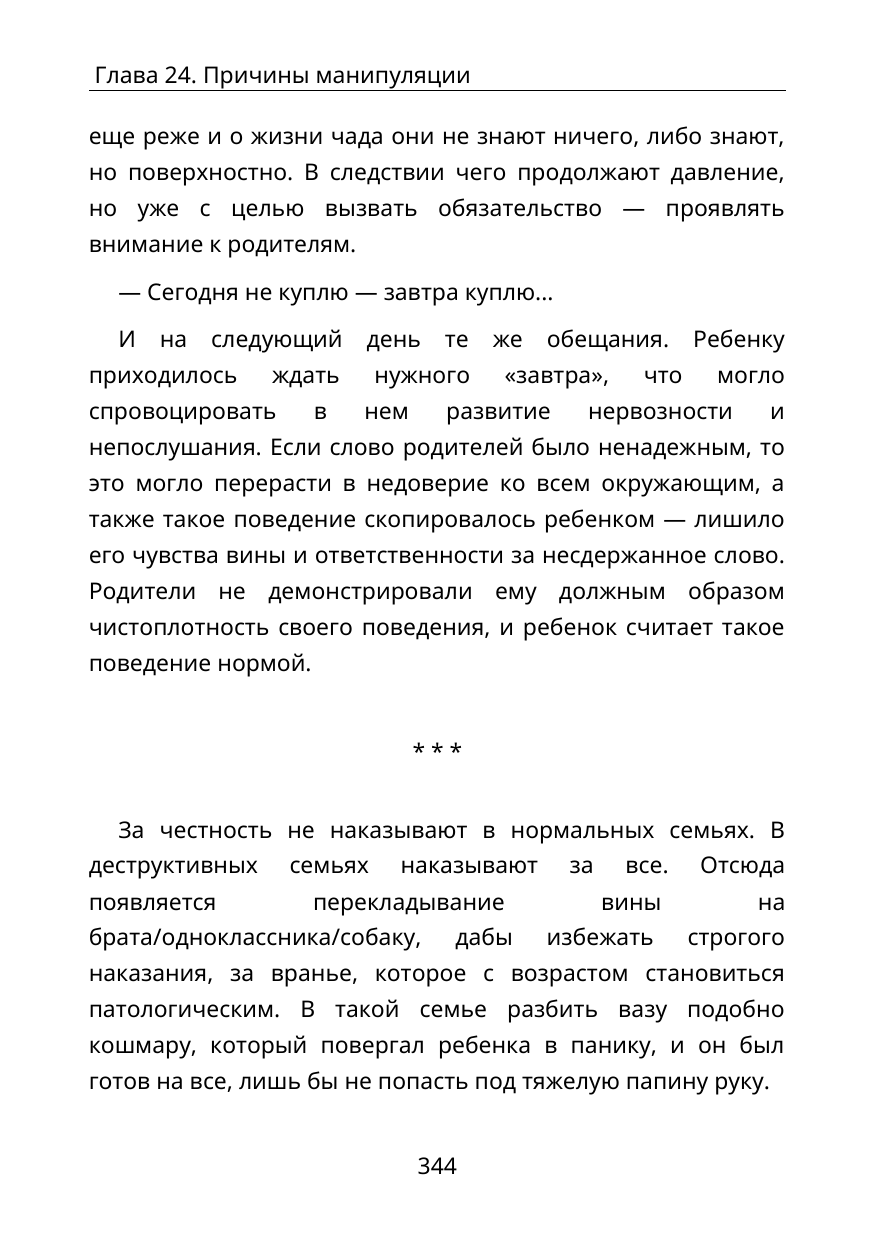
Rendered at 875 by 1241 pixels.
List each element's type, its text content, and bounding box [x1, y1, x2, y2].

text еще реже и о жизни чада они не знают ничего, либо знают, но поверхностно. В следствии чего продолжают давление, но уже с целью вызвать обязательство — проявлять внимание к родителям. [88, 120, 786, 259]
subtitle * * * [88, 736, 786, 767]
text И на следующий день те же обещания. Ребенку приходилось ждать нужного «завтра», что могло спровоцировать в нем развитие нервозности и непослушания. Если слово родителей было ненадежным, то это могло перерасти в недоверие ко всем окружающим, а также такое поведение скопировалось ребенком — лишило его чувства вины и ответственности за несдержанное слово. Родители не демонстрировали ему должным образом чистоплотность своего поведения, и ребенок считает такое поведение нормой. [88, 323, 786, 678]
text — Сегодня не куплю — завтра куплю... [88, 275, 786, 307]
text За честность не наказывают в нормальных семьях. В деструктивных семьях наказывают за все. Отсюда появляется перекладывание вины на брата/одноклассника/собаку, дабы избежать строгого наказания, за вранье, которое с возрастом становиться патологическим. В такой семье разбить вазу подобно кошмару, который повергал ребенка в панику, и он был готов на все, лишь бы не попасть под тяжелую папину руку. [88, 813, 786, 1096]
